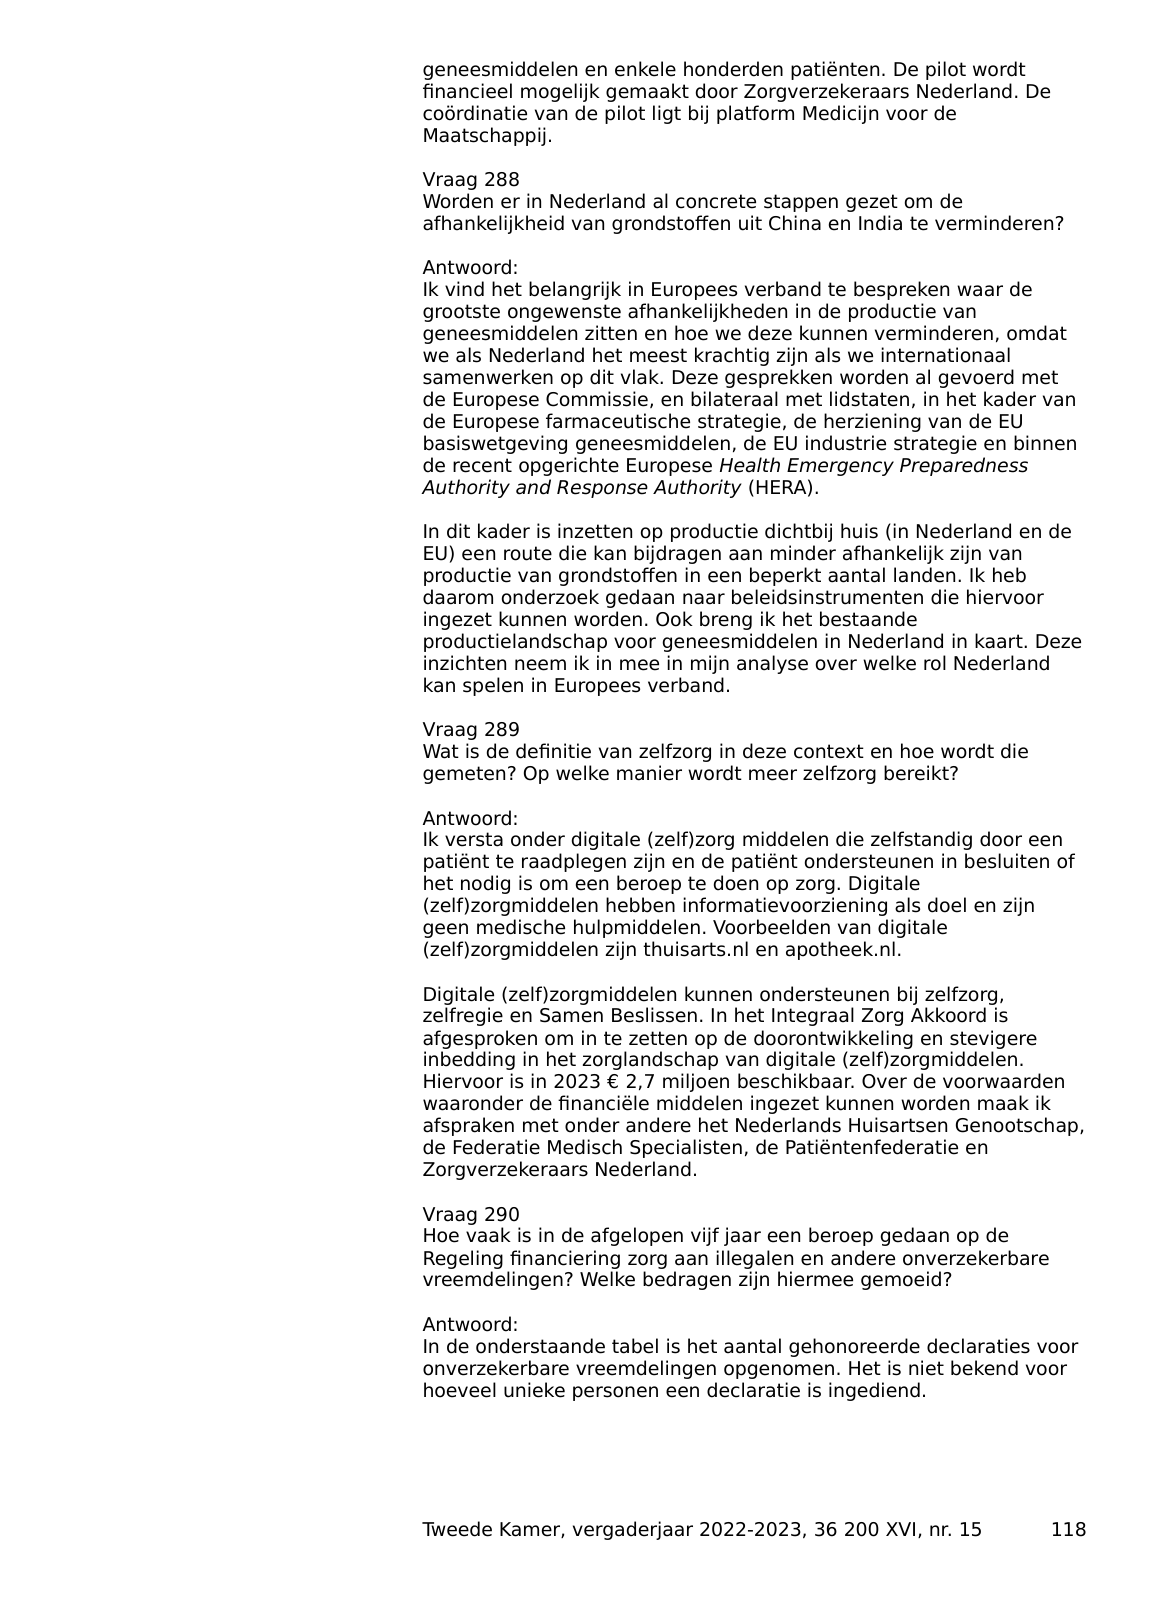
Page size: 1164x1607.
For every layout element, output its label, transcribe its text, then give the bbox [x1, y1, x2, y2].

text Vraag 290 [422, 1203, 1087, 1225]
text In dit kader is inzetten op productie dichtbij huis (in Nederland en de EU) een route die kan bijdragen aan minder afhankelijk zijn van productie van grondstoffen in een beperkt aantal landen. Ik heb daarom onderzoek gedaan naar beleidsinstrumenten die hiervoor ingezet kunnen worden. Ook breng ik het bestaande productielandschap voor geneesmiddelen in Nederland in kaart. Deze inzichten neem ik in mee in mijn analyse over welke rol Nederland kan spelen in Europees verband. [422, 521, 1087, 697]
text Worden er in Nederland al concrete stappen gezet om de afhankelijkheid van grondstoffen uit China en India te verminderen? [422, 191, 1087, 235]
text geneesmiddelen en enkele honderden patiënten. De pilot wordt financieel mogelijk gemaakt door Zorgverzekeraars Nederland. De coördinatie van de pilot ligt bij platform Medicijn voor de Maatschappij. [422, 59, 1087, 147]
text Ik versta onder digitale (zelf)zorg middelen die zelfstandig door een patiënt te raadplegen zijn en de patiënt ondersteunen in besluiten of het nodig is om een beroep te doen op zorg. Digitale (zelf)zorgmiddelen hebben informatievoorziening als doel en zijn geen medische hulpmiddelen. Voorbeelden van digitale (zelf)zorgmiddelen zijn thuisarts.nl en apotheek.nl. [422, 829, 1087, 961]
text Wat is de definitie van zelfzorg in deze context en hoe wordt die gemeten? Op welke manier wordt meer zelfzorg bereikt? [422, 741, 1087, 785]
text Ik vind het belangrijk in Europees verband te bespreken waar de grootste ongewenste afhankelijkheden in de productie van geneesmiddelen zitten en hoe we deze kunnen verminderen, omdat we als Nederland het meest krachtig zijn als we internationaal samenwerken op dit vlak. Deze gesprekken worden al gevoerd met de Europese Commissie, en bilateraal met lidstaten, in het kader van de Europese farmaceutische strategie, de herziening van de EU basiswetgeving geneesmiddelen, de EU industrie strategie en binnen de recent opgerichte Europese Health Emergency Preparedness Authority and Response Authority (HERA). [422, 279, 1087, 499]
text Antwoord: [422, 1313, 1087, 1336]
text Vraag 289 [422, 719, 1087, 741]
text In de onderstaande tabel is het aantal gehonoreerde declaraties voor onverzekerbare vreemdelingen opgenomen. Het is niet bekend voor hoeveel unieke personen een declaratie is ingediend. [422, 1336, 1087, 1401]
text Digitale (zelf)zorgmiddelen kunnen ondersteunen bij zelfzorg, zelfregie en Samen Beslissen. In het Integraal Zorg Akkoord is afgesproken om in te zetten op de doorontwikkeling en stevigere inbedding in het zorglandschap van digitale (zelf)zorgmiddelen. Hiervoor is in 2023 € 2,7 miljoen beschikbaar. Over de voorwaarden waaronder de financiële middelen ingezet kunnen worden maak ik afspraken met onder andere het Nederlands Huisartsen Genootschap, de Federatie Medisch Specialisten, de Patiëntenfederatie en Zorgverzekeraars Nederland. [422, 983, 1087, 1181]
text Hoe vaak is in de afgelopen vijf jaar een beroep gedaan op de Regeling financiering zorg aan illegalen en andere onverzekerbare vreemdelingen? Welke bedragen zijn hiermee gemoeid? [422, 1225, 1087, 1291]
text Antwoord: [422, 807, 1087, 829]
text Vraag 288 [422, 169, 1087, 191]
text Antwoord: [422, 257, 1087, 279]
